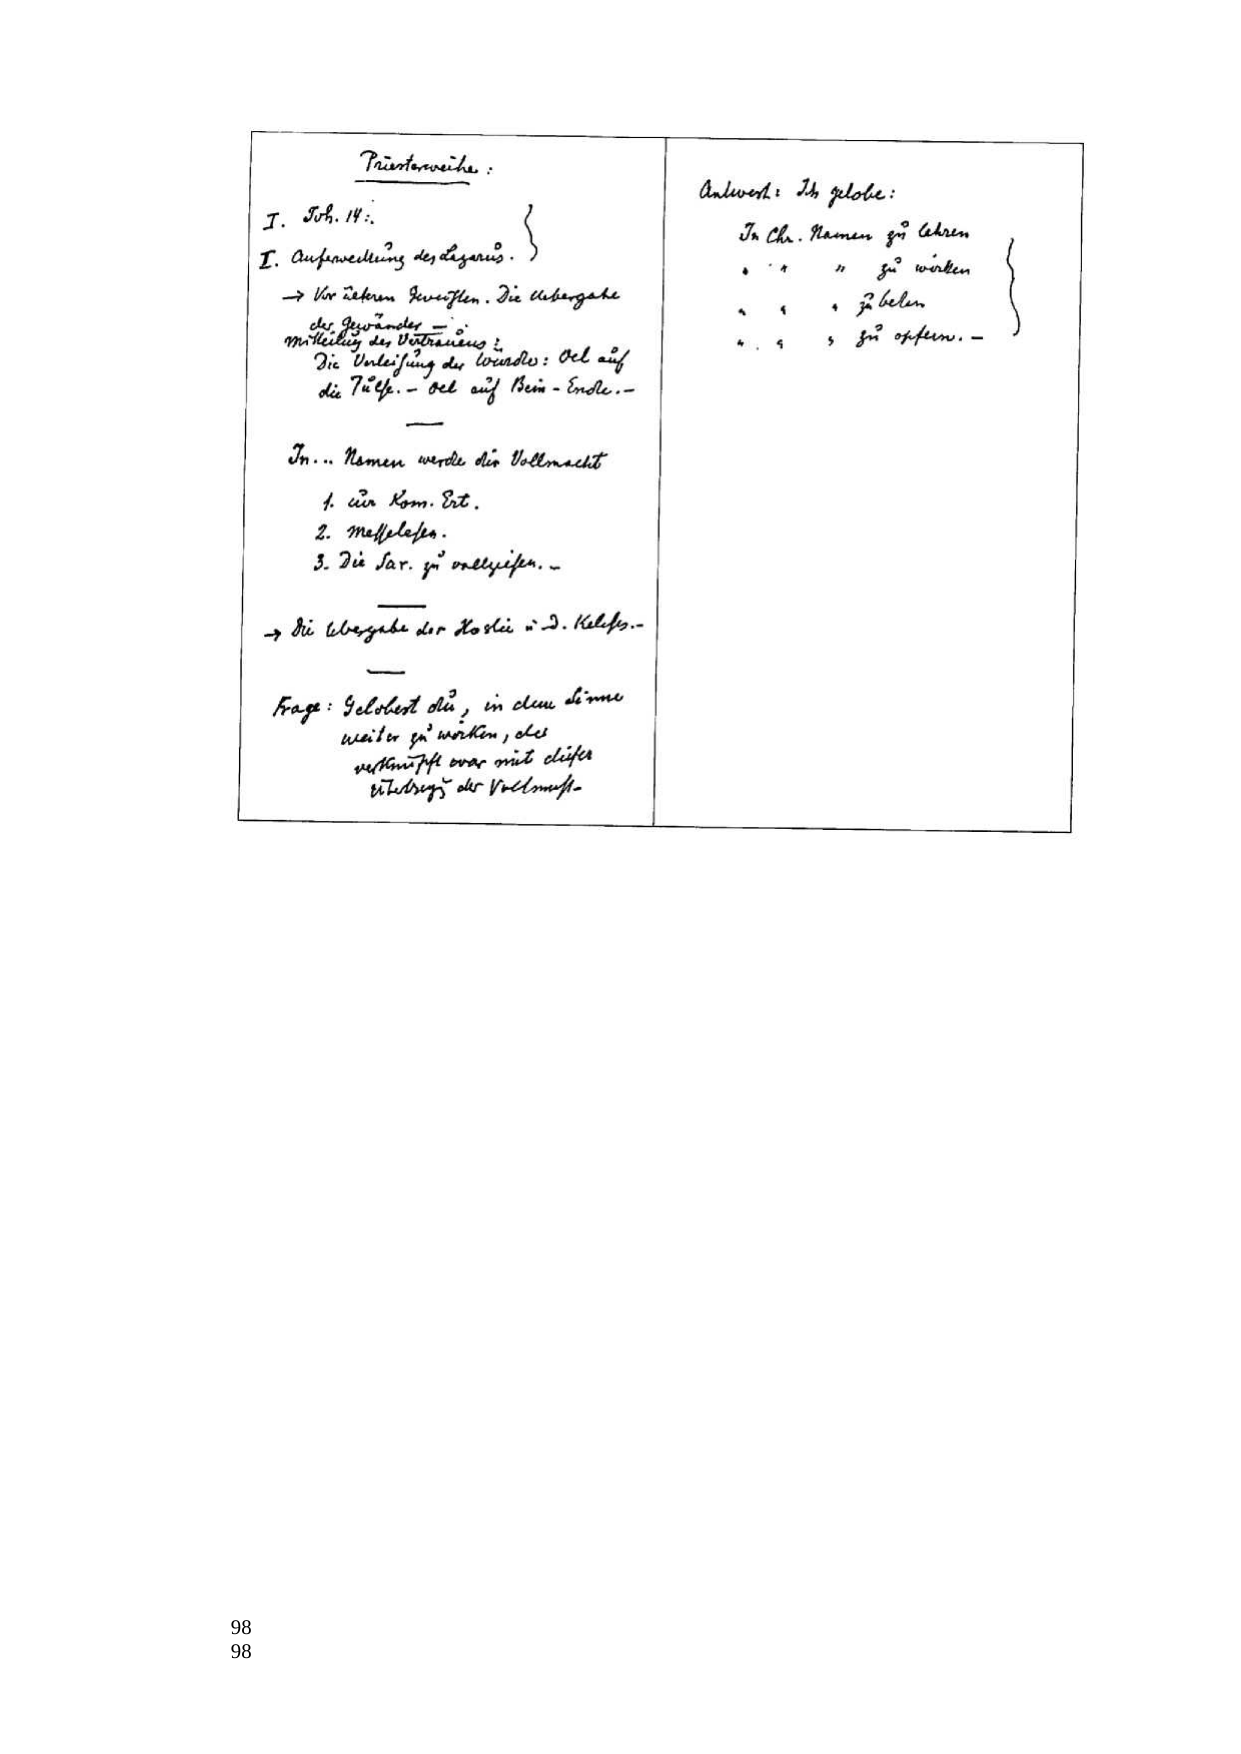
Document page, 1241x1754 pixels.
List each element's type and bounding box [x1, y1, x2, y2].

picture [230, 119, 1102, 846]
